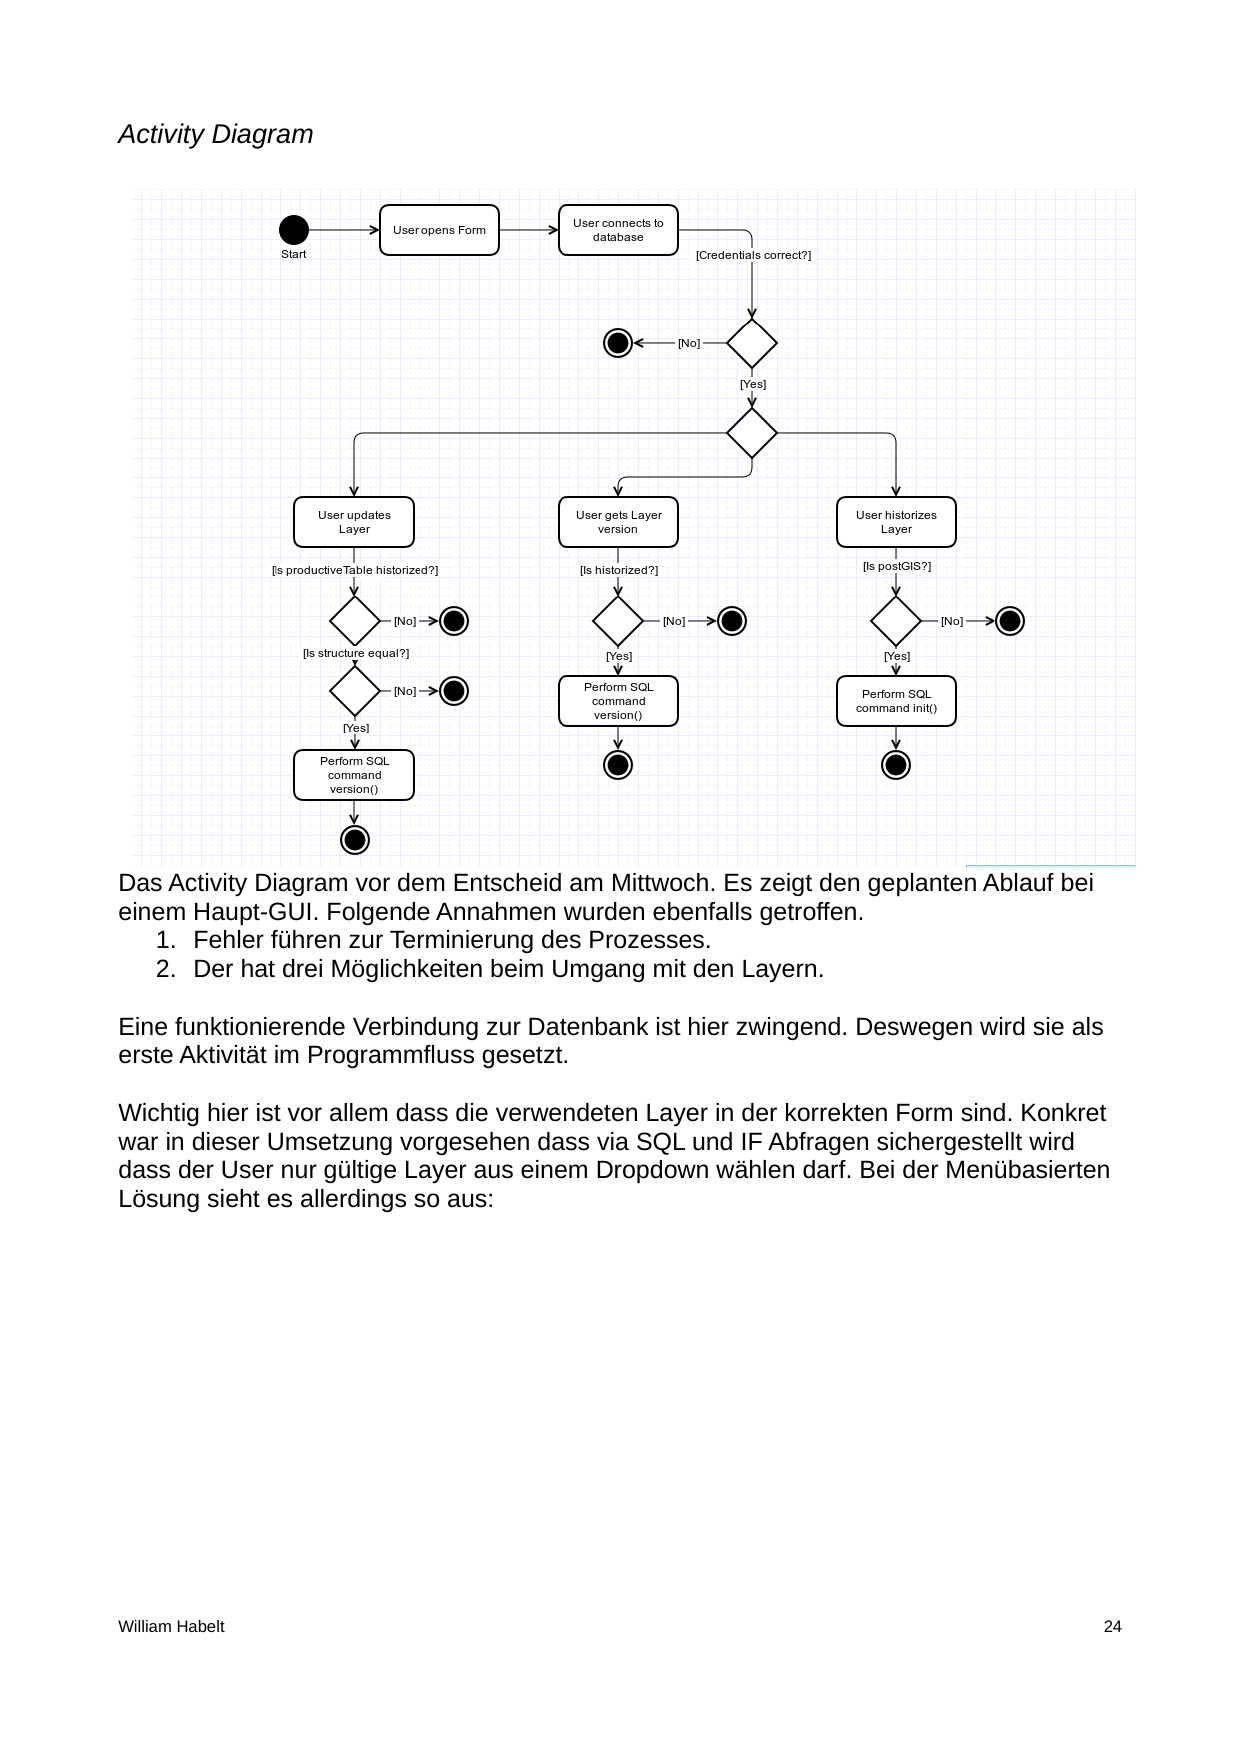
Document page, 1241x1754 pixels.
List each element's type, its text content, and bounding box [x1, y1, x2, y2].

picture [132, 189, 1137, 868]
list Der hat drei Möglichkeiten beim Umgang mit den Layern. [156, 954, 1122, 983]
text Wichtig hier ist vor allem dass die verwendeten Layer in der korrekten Form sind. Konkret war in dieser Umsetzung vorgesehen dass via SQL und IF Abfragen sichergestellt wird dass der User nur gültige Layer aus einem Dropdown wählen darf. Bei der Menübasierten Lösung sieht es allerdings so aus: [118, 1098, 1122, 1213]
text Eine funktionierende Verbindung zur Datenbank ist hier zwingend. Deswegen wird sie als erste Aktivität im Programmfluss gesetzt. [118, 1012, 1122, 1069]
text Activity Diagram [118, 118, 1122, 149]
text Das Activity Diagram vor dem Entscheid am Mittwoch. Es zeigt den geplanten Ablauf bei einem Haupt-GUI. Folgende Annahmen wurden ebenfalls getroffen. [118, 759, 1122, 925]
list Fehler führen zur Terminierung des Prozesses. [156, 925, 1122, 954]
